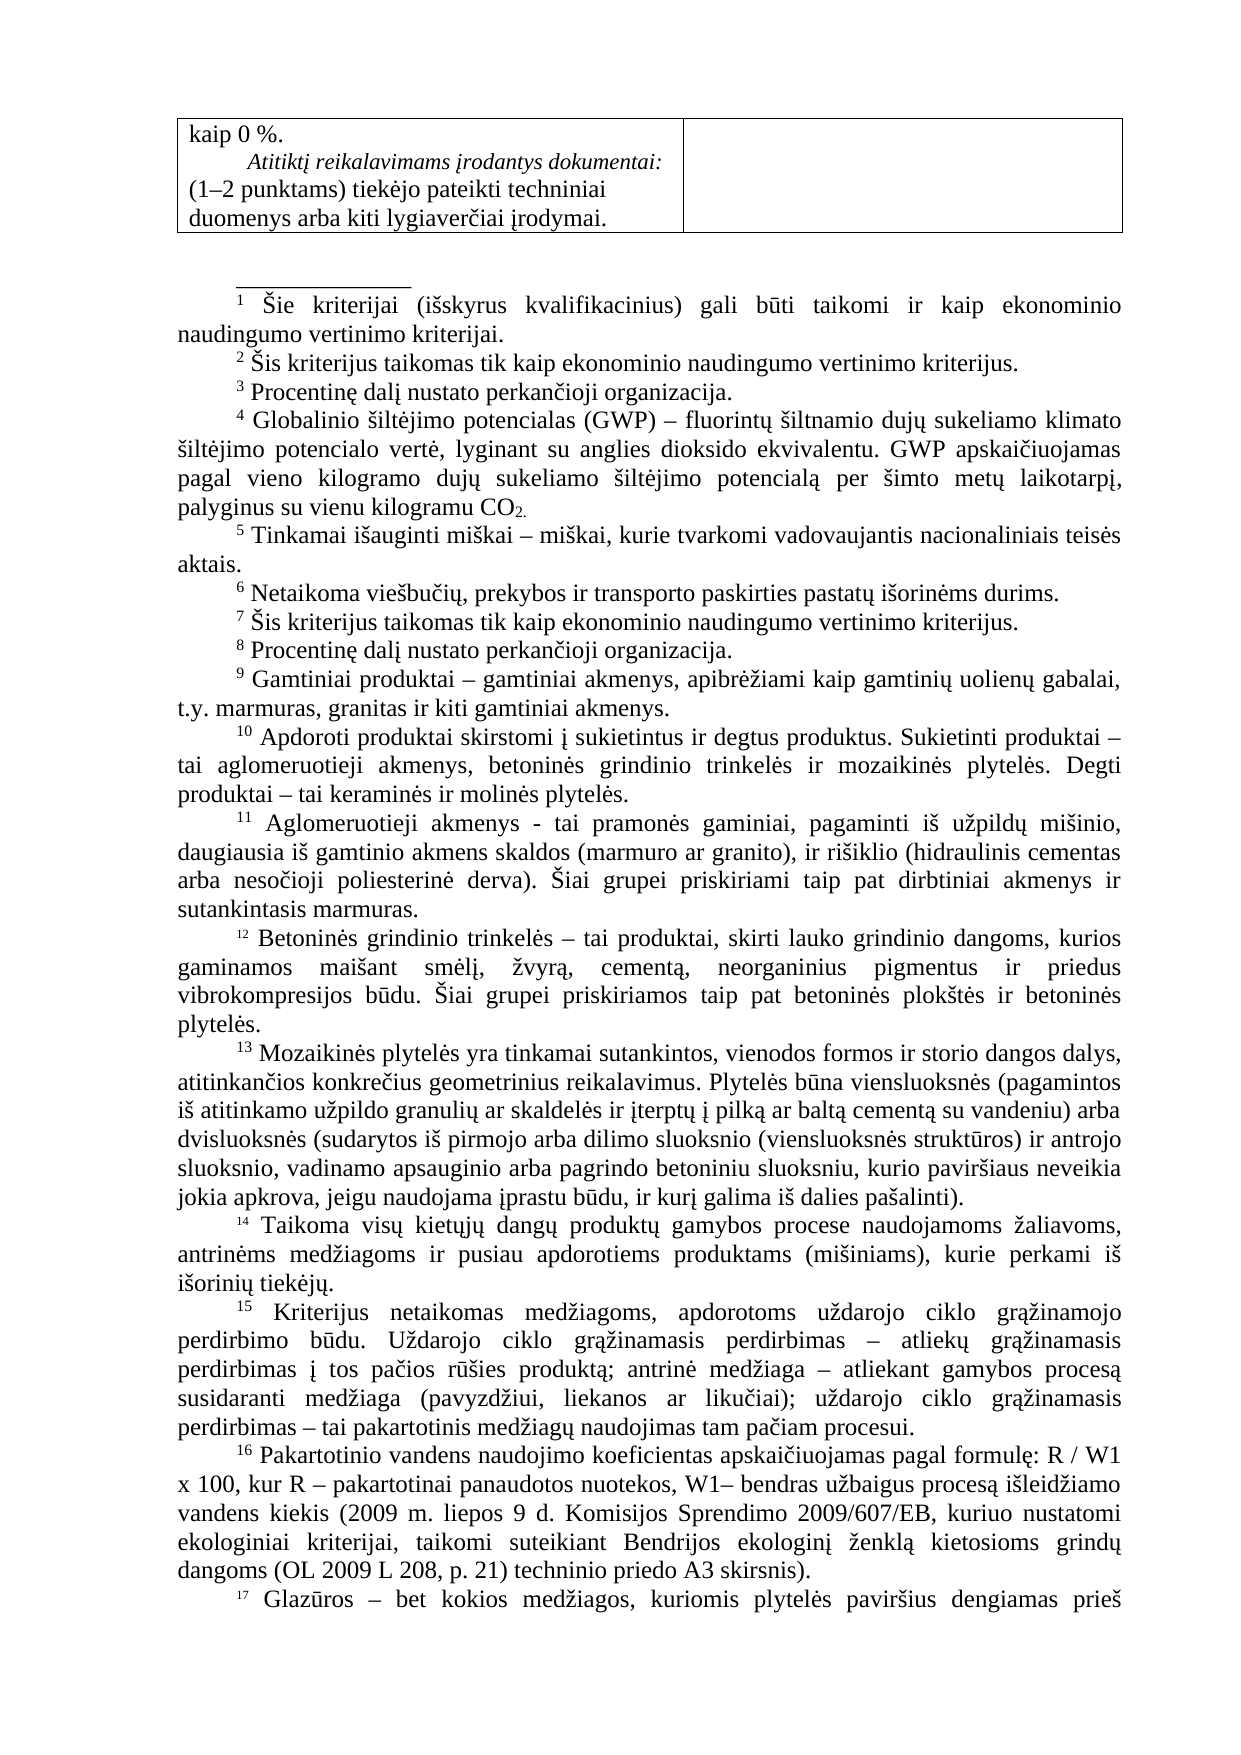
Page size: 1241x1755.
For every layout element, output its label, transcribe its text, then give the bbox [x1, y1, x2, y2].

text ______________ [177, 262, 1122, 290]
text 17 Glazūros – bet kokios medžiagos, kuriomis plytelės paviršius dengiamas prieš [177, 1584, 1122, 1613]
text 2 Šis kriterijus taikomas tik kaip ekonominio naudingumo vertinimo kriterijus. [177, 348, 1122, 377]
text 13 Mozaikinės plytelės yra tinkamai sutankintos, vienodos formos ir storio dangos dalys, atitinkančios konkrečius geometrinius reikalavimus. Plytelės būna viensluoksnės (pagamintos iš atitinkamo užpildo granulių ar skaldelės ir įterptų į pilką ar baltą cementą su vandeniu) arba dvisluoksnės (sudarytos iš pirmojo arba dilimo sluoksnio (viensluoksnės struktūros) ir antrojo sluoksnio, vadinamo apsauginio arba pagrindo betoniniu sluoksniu, kurio paviršiaus neveikia jokia apkrova, jeigu naudojama įprastu būdu, ir kurį galima iš dalies pašalinti). [177, 1038, 1122, 1210]
text 7 Šis kriterijus taikomas tik kaip ekonominio naudingumo vertinimo kriterijus. [177, 607, 1122, 635]
text 14 Taikoma visų kietųjų dangų produktų gamybos procese naudojamoms žaliavoms, antrinėms medžiagoms ir pusiau apdorotiems produktams (mišiniams), kurie perkami iš išorinių tiekėjų. [177, 1210, 1122, 1297]
text 3 Procentinę dalį nustato perkančioji organizacija. [177, 377, 1122, 405]
text 6 Netaikoma viešbučių, prekybos ir transporto paskirties pastatų išorinėms durims. [177, 578, 1122, 607]
text 11 Aglomeruotieji akmenys - tai pramonės gaminiai, pagaminti iš užpildų mišinio, daugiausia iš gamtinio akmens skaldos (marmuro ar granito), ir rišiklio (hidraulinis cementas arba nesočioji poliesterinė derva). Šiai grupei priskiriami taip pat dirbtiniai akmenys ir sutankintasis marmuras. [177, 808, 1122, 923]
text 4 Globalinio šiltėjimo potencialas (GWP) – fluorintų šiltnamio dujų sukeliamo klimato šiltėjimo potencialo vertė, lyginant su anglies dioksido ekvivalentu. GWP apskaičiuojamas pagal vieno kilogramo dujų sukeliamo šiltėjimo potencialą per šimto metų laikotarpį, palyginus su vienu kilogramu CO2. [177, 405, 1122, 520]
table_cell [684, 119, 1122, 232]
text 9 Gamtiniai produktai – gamtiniai akmenys, apibrėžiami kaip gamtinių uolienų gabalai, t.y. marmuras, granitas ir kiti gamtiniai akmenys. [177, 664, 1122, 722]
text 5 Tinkamai išauginti miškai – miškai, kurie tvarkomi vadovaujantis nacionaliniais teisės aktais. [177, 520, 1122, 578]
text 16 Pakartotinio vandens naudojimo koeficientas apskaičiuojamas pagal formulę: R / W1 x 100, kur R – pakartotinai panaudotos nuotekos, W1– bendras užbaigus procesą išleidžiamo vandens kiekis (2009 m. liepos 9 d. Komisijos Sprendimo 2009/607/EB, kuriuo nustatomi ekologiniai kriterijai, taikomi suteikiant Bendrijos ekologinį ženklą kietosioms grindų dangoms (OL 2009 L 208, p. 21) techninio priedo A3 skirsnis). [177, 1440, 1122, 1584]
text 1 Šie kriterijai (išskyrus kvalifikacinius) gali būti taikomi ir kaip ekonominio naudingumo vertinimo kriterijai. [177, 290, 1122, 348]
text 15 Kriterijus netaikomas medžiagoms, apdorotoms uždarojo ciklo grąžinamojo perdirbimo būdu. Uždarojo ciklo grąžinamasis perdirbimas – atliekų grąžinamasis perdirbimas į tos pačios rūšies produktą; antrinė medžiaga – atliekant gamybos procesą susidaranti medžiaga (pavyzdžiui, liekanos ar likučiai); uždarojo ciklo grąžinamasis perdirbimas – tai pakartotinis medžiagų naudojimas tam pačiam procesui. [177, 1297, 1122, 1440]
text 10 Apdoroti produktai skirstomi į sukietintus ir degtus produktus. Sukietinti produktai – tai aglomeruotieji akmenys, betoninės grindinio trinkelės ir mozaikinės plytelės. Degti produktai – tai keraminės ir molinės plytelės. [177, 722, 1122, 808]
text 8 Procentinę dalį nustato perkančioji organizacija. [177, 635, 1122, 664]
text 12 Betoninės grindinio trinkelės – tai produktai, skirti lauko grindinio dangoms, kurios gaminamos maišant smėlį, žvyrą, cementą, neorganinius pigmentus ir priedus vibrokompresijos būdu. Šiai grupei priskiriamos taip pat betoninės plokštės ir betoninės plytelės. [177, 923, 1122, 1038]
table_cell kaip 0 %. Atitiktį reikalavimams įrodantys dokumentai: (1–2 punktams) tiekėjo pateikti techniniai duomenys arba kiti lygiaverčiai įrodymai. [178, 119, 683, 232]
